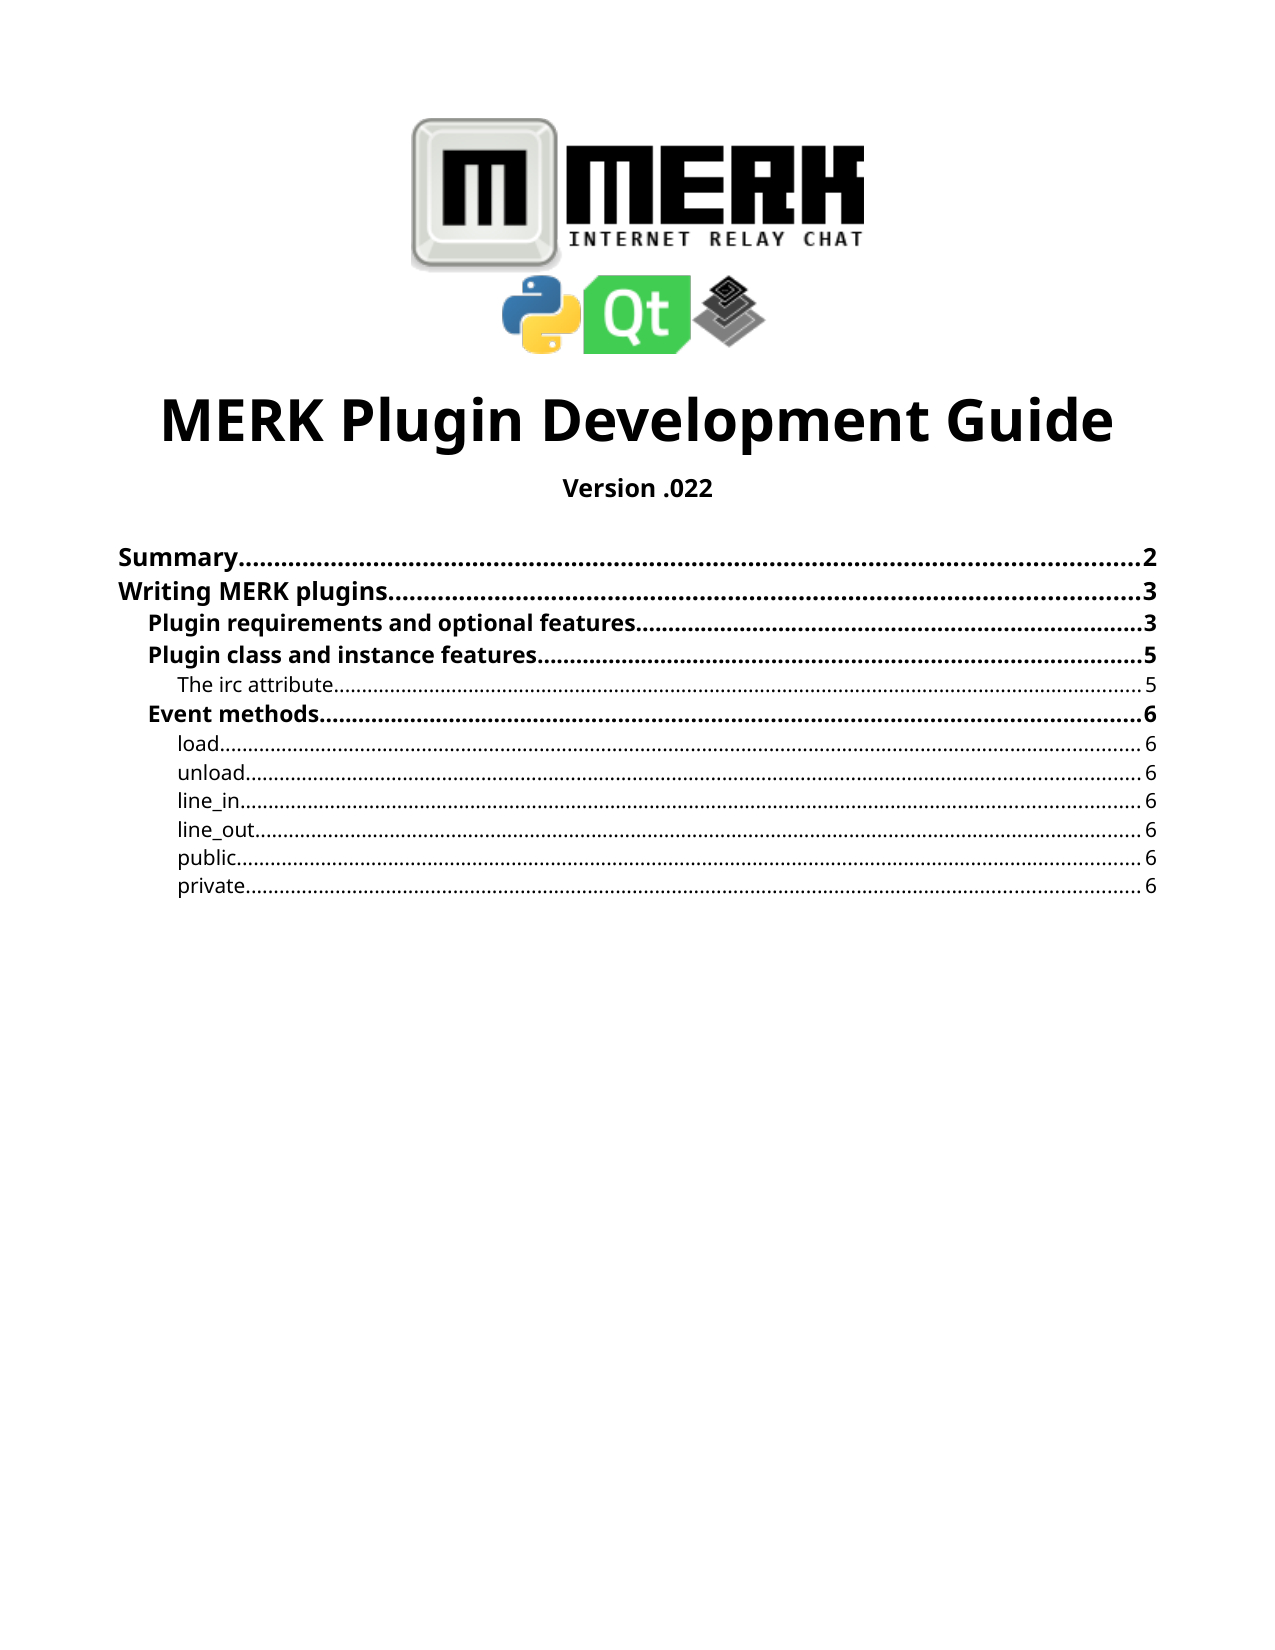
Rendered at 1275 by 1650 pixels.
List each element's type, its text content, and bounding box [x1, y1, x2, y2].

text load 6 [177, 729, 1157, 758]
text Plugin class and instance features 5 [148, 638, 1157, 670]
text The irc attribute 5 [177, 670, 1157, 698]
text private 6 [177, 872, 1157, 900]
text line_out 6 [177, 815, 1157, 843]
text Summary 2 [118, 539, 1157, 573]
text Writing MERK plugins 3 [118, 573, 1157, 607]
text line_in 6 [177, 786, 1157, 815]
text Plugin requirements and optional features 3 [148, 607, 1157, 638]
table_header [118, 118, 411, 354]
table_cell MERK Plugin Development Guide [118, 354, 1157, 471]
text unload 6 [177, 758, 1157, 786]
table_cell Version .022 [118, 471, 1157, 505]
text public 6 [177, 843, 1157, 872]
picture [411, 118, 864, 354]
table_header [864, 118, 1157, 354]
text Event methods 6 [148, 698, 1157, 729]
